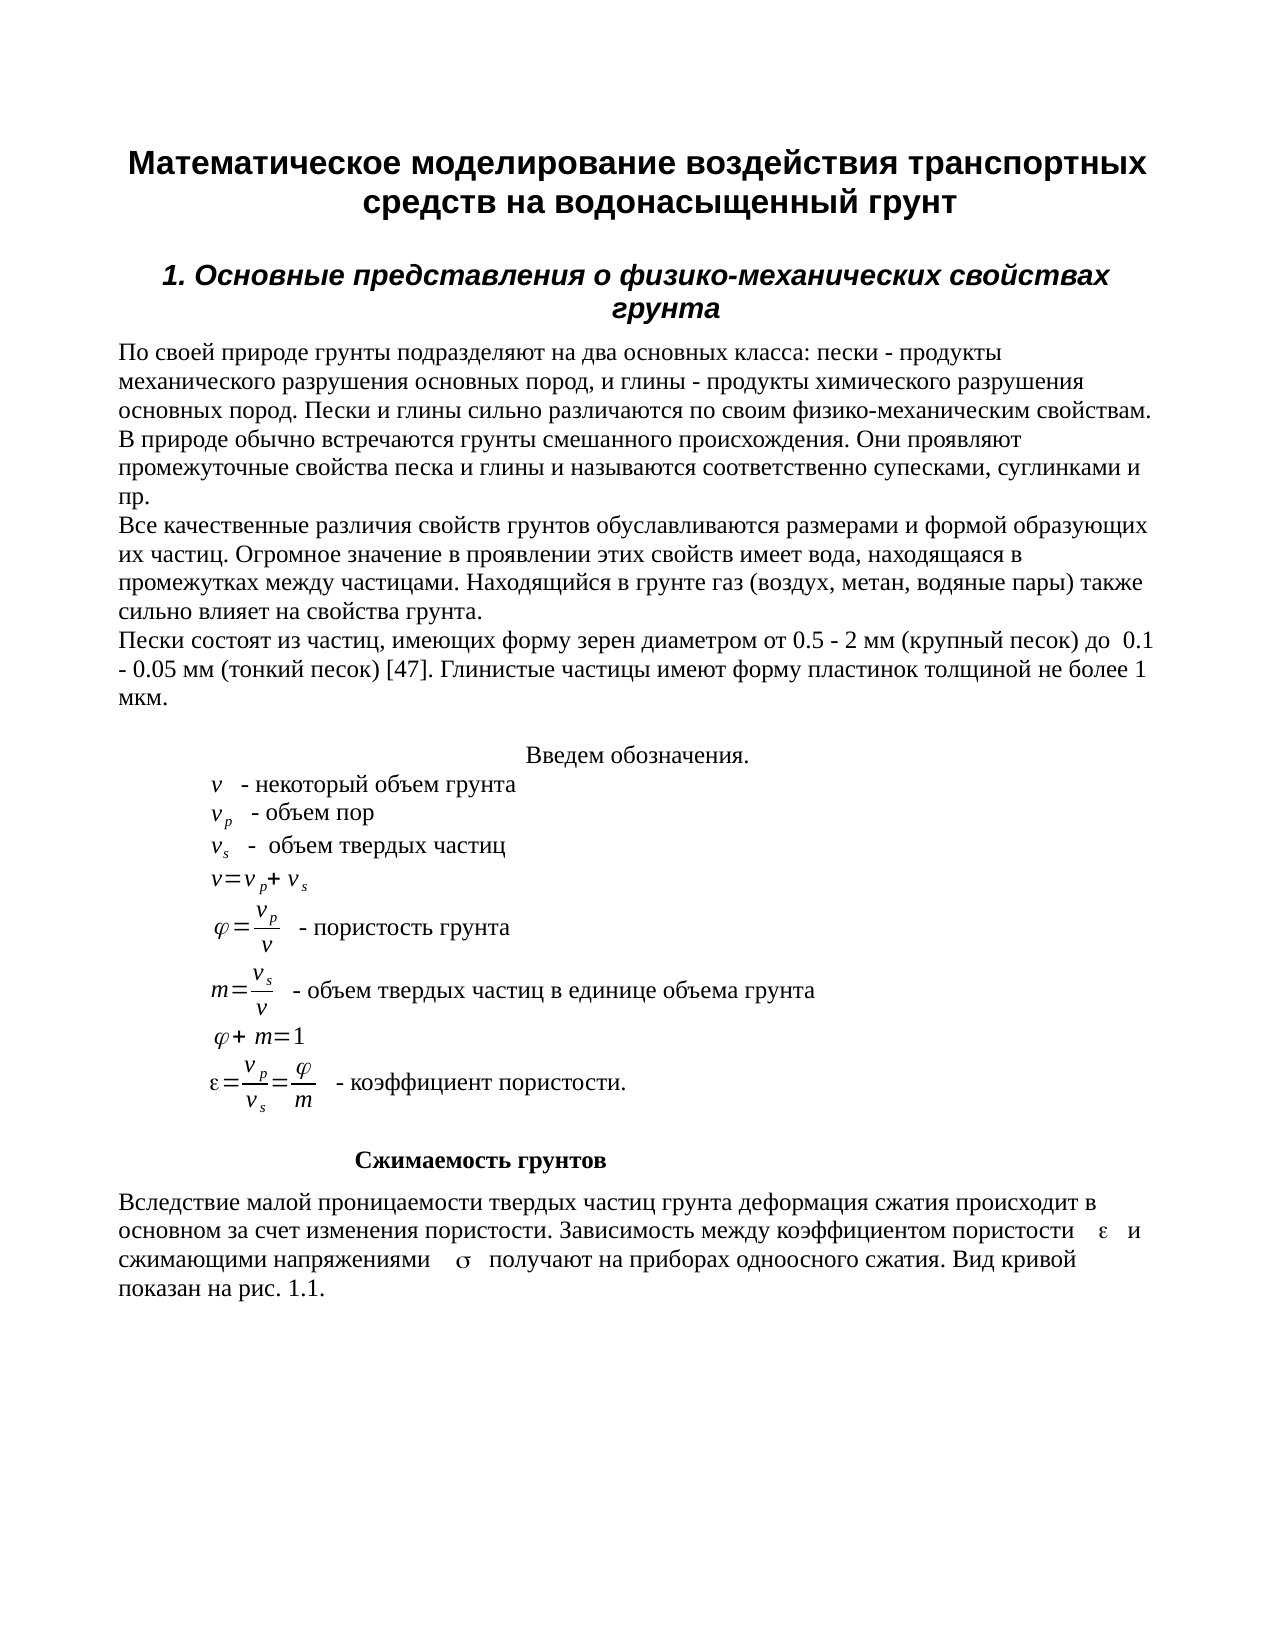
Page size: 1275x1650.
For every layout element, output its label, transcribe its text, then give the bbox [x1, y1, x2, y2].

text - объем пор [118, 797, 1157, 830]
text В природе обычно встречаются грунты смешанного происхождения. Они проявляют промежуточные свойства песка и глины и называются соответственно супесками, суглинками и пр. [118, 424, 1157, 510]
text Пески состоят из частиц, имеющих форму зерен диаметром от 0.5 - 2 мм (крупный песок) до 0.1 - 0.05 мм (тонкий песок) [47]. Глинистые частицы имеют форму пластинок толщиной не более 1 мкм. [118, 625, 1157, 711]
text Все качественные различия свойств грунтов обуславливаются размерами и формой образующих их частиц. Огромное значение в проявлении этих свойств имеет вода, находящаяся в промежутках между частицами. Находящийся в грунте газ (воздух, метан, водяные пары) также сильно влияет на свойства грунта. [118, 510, 1157, 625]
subtitle Математическое моделирование воздействия транспортных средств на водонасыщенный грунт [118, 143, 1157, 220]
text По своей природе грунты подразделяют на два основных класса: пески - продукты механического разрушения основных пород, и глины - продукты химического разрушения основных пород. Пески и глины сильно различаются по своим физико-механическим свойствам. [118, 337, 1157, 424]
subtitle 1. Основные представления о физико-механических свойствах грунта [118, 258, 1157, 325]
text - объем твердых частиц [118, 830, 1157, 862]
text - пористость грунта [118, 895, 1157, 958]
text Введем обозначения. [118, 740, 1157, 769]
text - коэффициент пористости. [118, 1050, 1157, 1117]
text - объем твердых частиц в единице объема грунта [118, 958, 1157, 1020]
text - некоторый объем грунта [118, 769, 1157, 797]
text Сжимаемость грунтов [354, 1145, 1157, 1174]
text Вследствие малой проницаемости твердых частиц грунта деформация сжатия происходит в основном за счет изменения пористости. Зависимость между коэффициентом пористости и сжимающими напряжениями получают на приборах одноосного сжатия. Вид кривой показан на рис. 1.1. [118, 1187, 1157, 1302]
